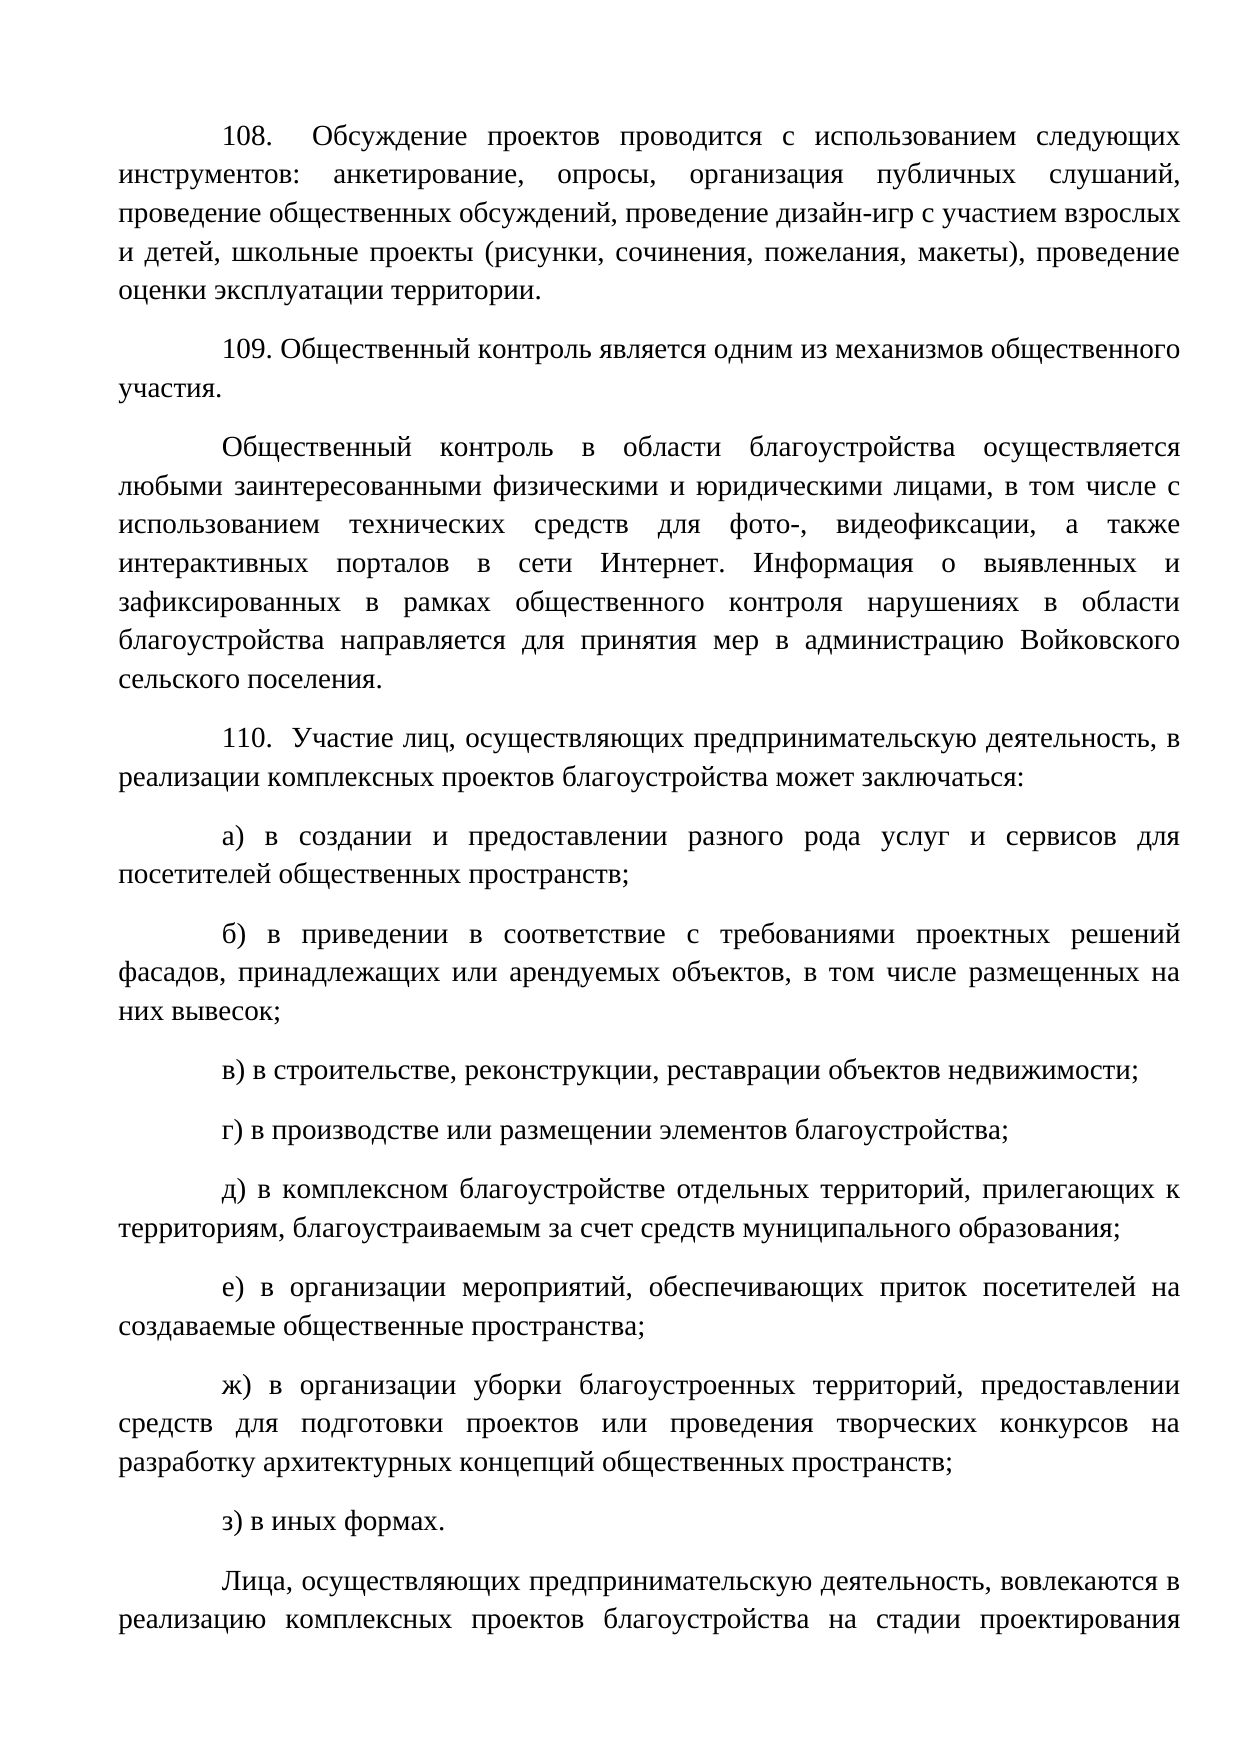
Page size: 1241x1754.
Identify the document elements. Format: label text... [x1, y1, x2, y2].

text д) в комплексном благоустройстве отдельных территорий, прилегающих к территориям, благоустраиваемым за счет средств муниципального образования; [118, 1171, 1181, 1243]
text Общественный контроль в области благоустройства осуществляется любыми заинтересованными физическими и юридическими лицами, в том числе с использованием технических средств для фото-, видеофиксации, а также интерактивных порталов в сети Интернет. Информация о выявленных и зафиксированных в рамках общественного контроля нарушениях в области благоустройства направляется для принятия мер в администрацию Войковского сельского поселения. [118, 429, 1181, 694]
text г) в производстве или размещении элементов благоустройства; [118, 1112, 1181, 1145]
text ж) в организации уборки благоустроенных территорий, предоставлении средств для подготовки проектов или проведения творческих конкурсов на разработку архитектурных концепций общественных пространств; [118, 1367, 1181, 1478]
text 110. Участие лиц, осуществляющих предпринимательскую деятельность, в реализации комплексных проектов благоустройства может заключаться: [118, 720, 1181, 792]
text 109. Общественный контроль является одним из механизмов общественного участия. [118, 332, 1181, 404]
text в) в строительстве, реконструкции, реставрации объектов недвижимости; [118, 1052, 1181, 1086]
text б) в приведении в соответствие с требованиями проектных решений фасадов, принадлежащих или арендуемых объектов, в том числе размещенных на них вывесок; [118, 916, 1181, 1027]
text а) в создании и предоставлении разного рода услуг и сервисов для посетителей общественных пространств; [118, 818, 1181, 890]
text е) в организации мероприятий, обеспечивающих приток посетителей на создаваемые общественные пространства; [118, 1269, 1181, 1341]
text Лица, осуществляющих предпринимательскую деятельность, вовлекаются в реализацию комплексных проектов благоустройства на стадии проектирования [118, 1563, 1181, 1635]
text з) в иных формах. [118, 1503, 1181, 1537]
text 108. Обсуждение проектов проводится с использованием следующих инструментов: анкетирование, опросы, организация публичных слушаний, проведение общественных обсуждений, проведение дизайн-игр с участием взрослых и детей, школьные проекты (рисунки, сочинения, пожелания, макеты), проведение оценки эксплуатации территории. [118, 118, 1181, 306]
